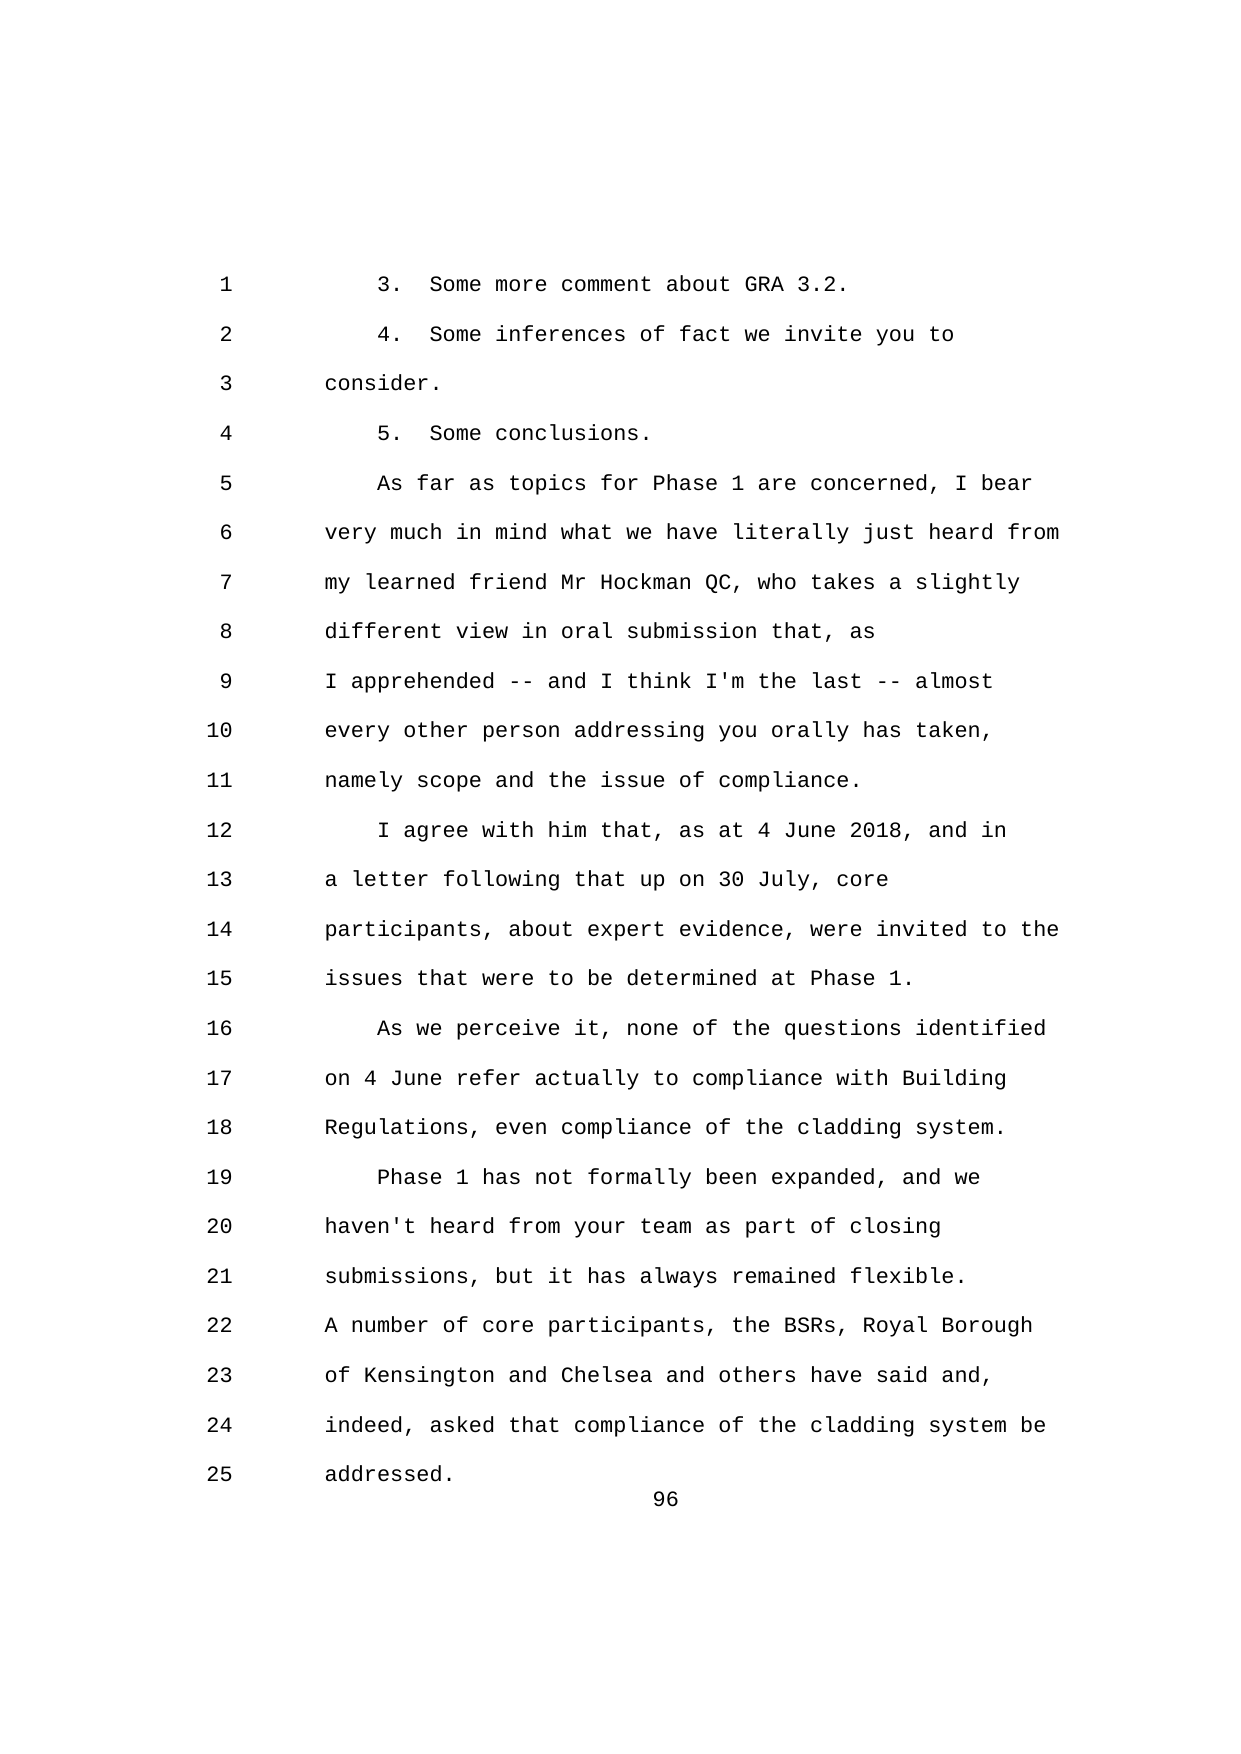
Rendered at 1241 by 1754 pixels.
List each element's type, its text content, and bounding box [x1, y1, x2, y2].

text 1 3. Some more comment about GRA 3.2. [75, 273, 1165, 298]
text 15 issues that were to be determined at Phase 1. [75, 967, 1165, 992]
text 23 of Kensington and Chelsea and others have said and, [75, 1364, 1165, 1389]
text 5 As far as topics for Phase 1 are concerned, I bear [75, 472, 1165, 496]
text 6 very much in mind what we have literally just heard from [75, 521, 1165, 546]
text 2 4. Some inferences of fact we invite you to [75, 323, 1165, 348]
text 22 A number of core participants, the BSRs, Royal Borough [75, 1314, 1165, 1339]
text 20 haven't heard from your team as part of closing [75, 1215, 1165, 1240]
text 7 my learned friend Mr Hockman QC, who takes a slightly [75, 571, 1165, 596]
text 14 participants, about expert evidence, were invited to the [75, 918, 1165, 943]
text 25 addressed. [75, 1463, 1165, 1488]
text 11 namely scope and the issue of compliance. [75, 769, 1165, 794]
text 18 Regulations, even compliance of the cladding system. [75, 1116, 1165, 1141]
text 9 I apprehended -- and I think I'm the last -- almost [75, 670, 1165, 695]
text 4 5. Some conclusions. [75, 422, 1165, 447]
text 16 As we perceive it, none of the questions identified [75, 1017, 1165, 1042]
text 17 on 4 June refer actually to compliance with Building [75, 1067, 1165, 1091]
text 21 submissions, but it has always remained flexible. [75, 1265, 1165, 1290]
text 96 [75, 1488, 1165, 1513]
text 12 I agree with him that, as at 4 June 2018, and in [75, 819, 1165, 843]
text 10 every other person addressing you orally has taken, [75, 719, 1165, 744]
text 3 consider. [75, 372, 1165, 397]
text 8 different view in oral submission that, as [75, 620, 1165, 645]
text 19 Phase 1 has not formally been expanded, and we [75, 1166, 1165, 1191]
text 13 a letter following that up on 30 July, core [75, 868, 1165, 893]
text 24 indeed, asked that compliance of the cladding system be [75, 1414, 1165, 1438]
